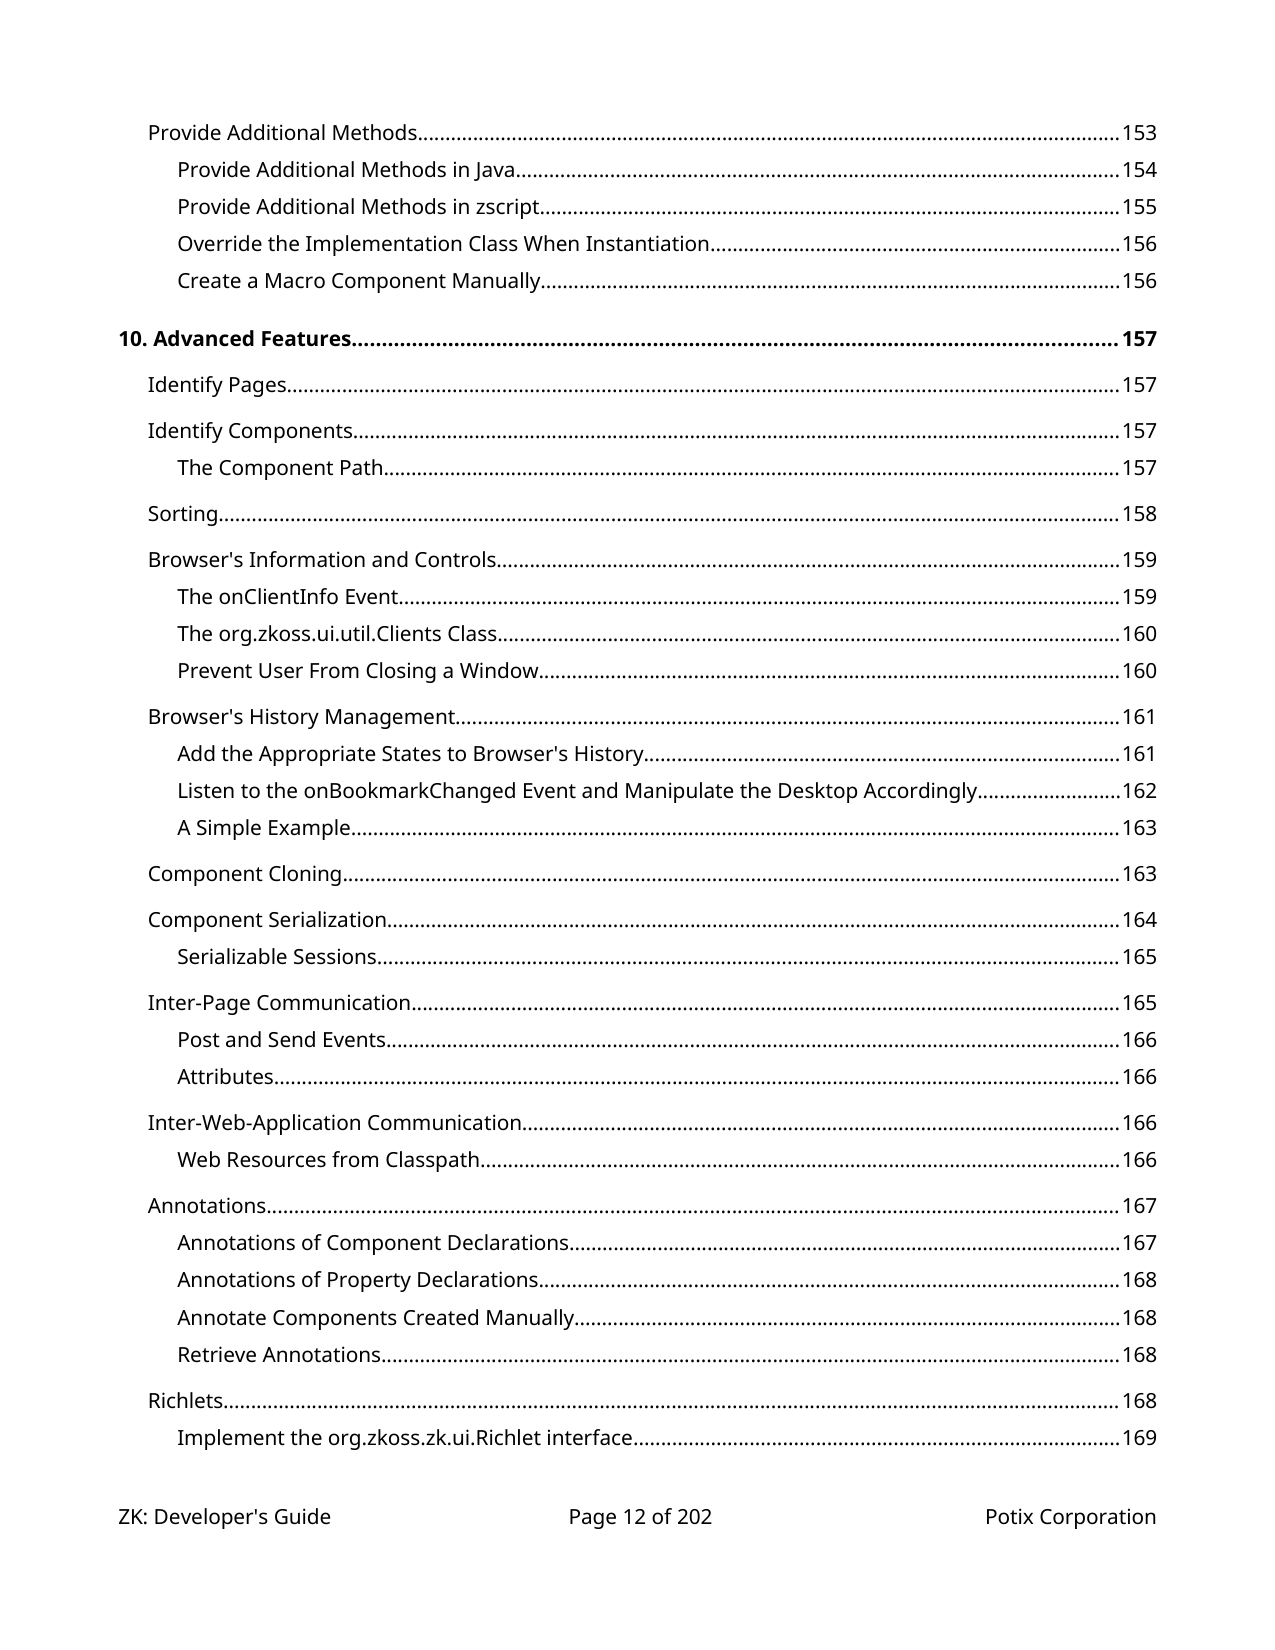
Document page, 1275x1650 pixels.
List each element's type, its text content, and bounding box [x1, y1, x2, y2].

text Retrieve Annotations 168 [177, 1340, 1157, 1368]
text Browser's Information and Controls 159 [148, 545, 1157, 573]
text Web Resources from Classpath 166 [177, 1146, 1157, 1174]
text Inter-Web-Application Communication 166 [148, 1108, 1157, 1137]
text Prevent User From Closing a Window 160 [177, 656, 1157, 684]
text Sorting 158 [148, 499, 1157, 527]
text Override the Implementation Class When Instantiation 156 [177, 229, 1157, 258]
text Provide Additional Methods in zscript 155 [177, 192, 1157, 221]
text Listen to the onBookmarkChanged Event and Manipulate the Desktop Accordingly 162 [177, 776, 1157, 804]
text Annotate Components Created Manually 168 [177, 1303, 1157, 1331]
text A Simple Example 163 [177, 813, 1157, 842]
text Provide Additional Methods 153 [148, 118, 1157, 146]
text Post and Send Events 166 [177, 1025, 1157, 1054]
text Annotations of Property Declarations 168 [177, 1266, 1157, 1294]
text Component Serialization 164 [148, 905, 1157, 933]
text Annotations of Component Declarations 167 [177, 1228, 1157, 1257]
text The onClientInfo Event 159 [177, 582, 1157, 610]
text The org.zkoss.ui.util.Clients Class 160 [177, 619, 1157, 647]
text Browser's History Management 161 [148, 702, 1157, 730]
text Add the Appropriate States to Browser's History 161 [177, 739, 1157, 767]
text Serializable Sessions 165 [177, 942, 1157, 971]
text Attributes 166 [177, 1062, 1157, 1091]
text Component Cloning 163 [148, 859, 1157, 888]
text Create a Macro Component Manually 156 [177, 266, 1157, 295]
text Identify Pages 157 [148, 370, 1157, 398]
text 10. Advanced Features 157 [118, 324, 1157, 352]
text Identify Components 157 [148, 416, 1157, 444]
text Provide Additional Methods in Java 154 [177, 155, 1157, 183]
text Richlets 168 [148, 1386, 1157, 1414]
text Inter-Page Communication 165 [148, 988, 1157, 1017]
text The Component Path 157 [177, 453, 1157, 481]
text Annotations 167 [148, 1191, 1157, 1220]
text Implement the org.zkoss.zk.ui.Richlet interface 169 [177, 1423, 1157, 1451]
